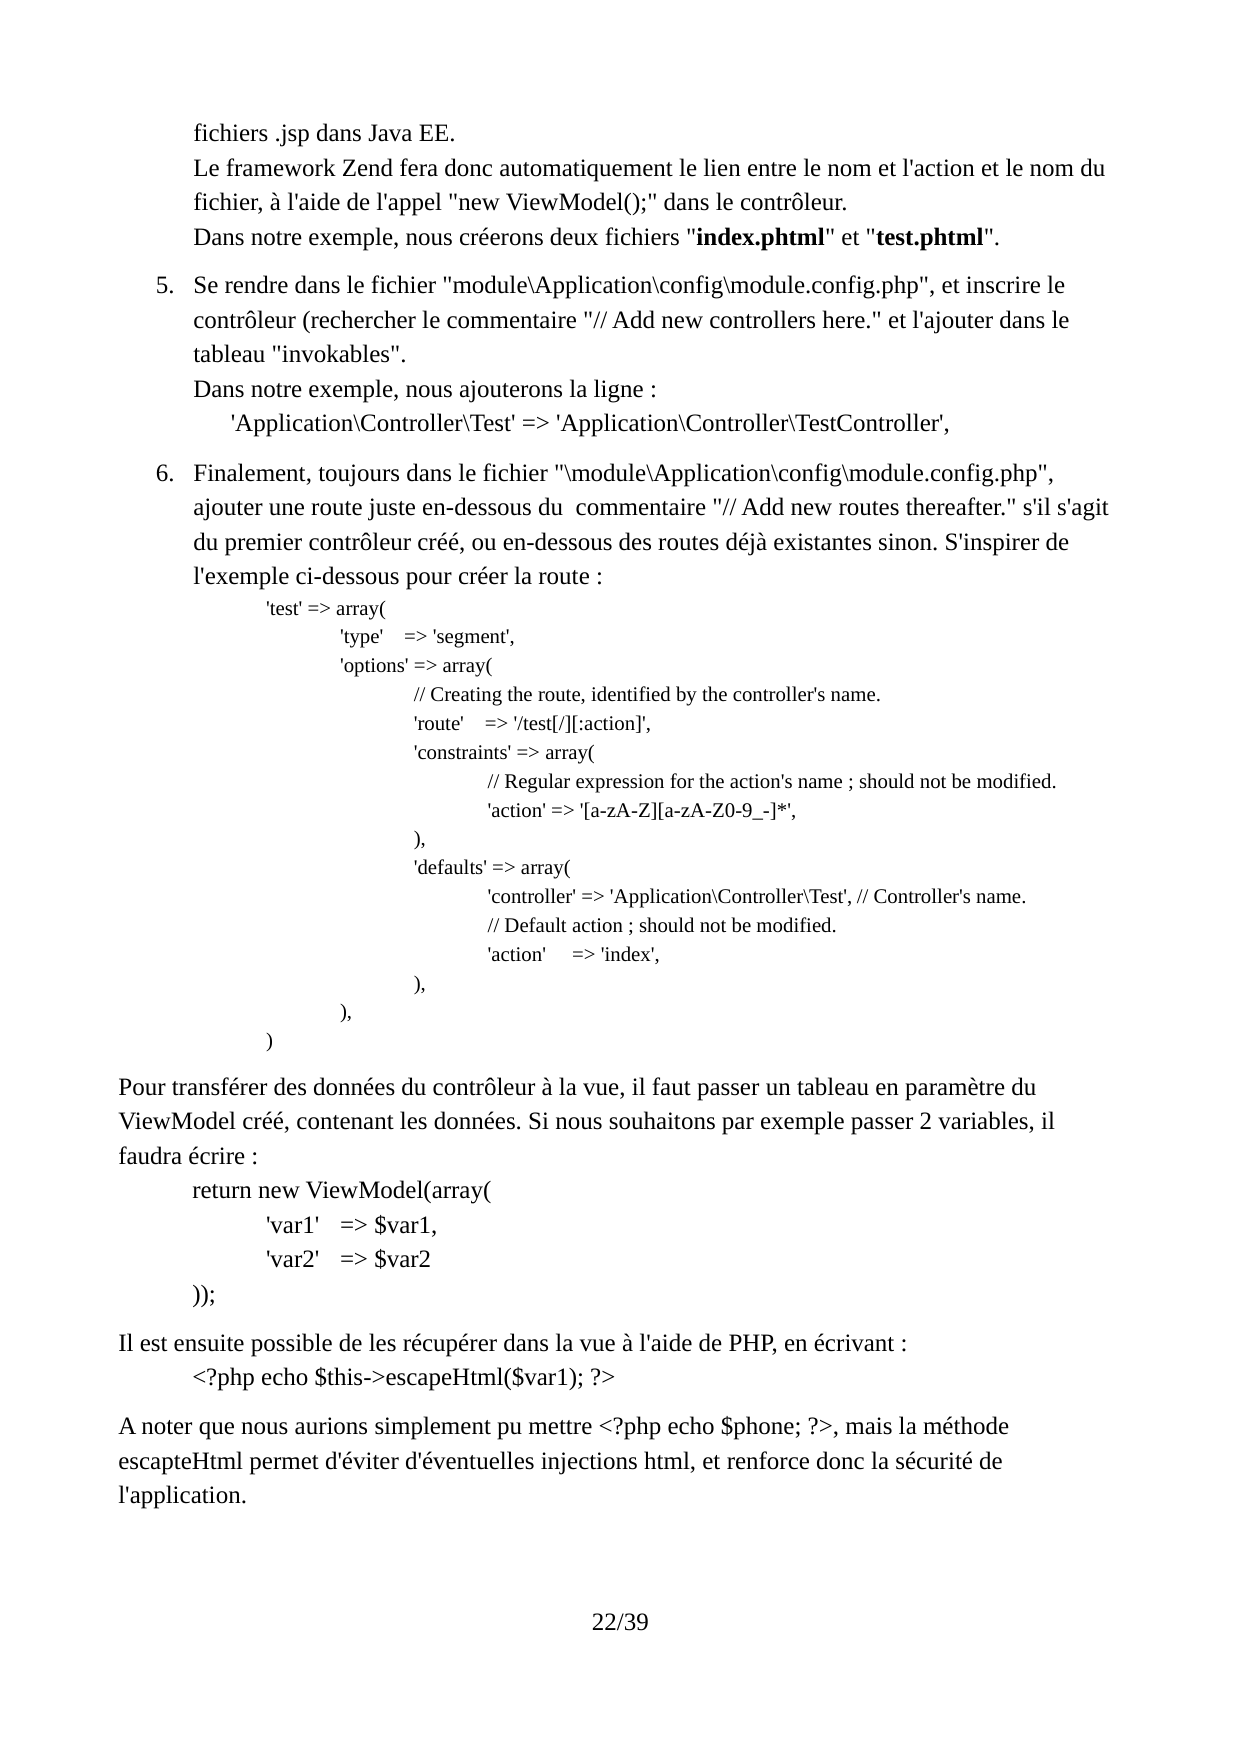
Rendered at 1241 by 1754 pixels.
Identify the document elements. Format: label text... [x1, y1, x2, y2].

list Se rendre dans le fichier "module\Application\config\module.config.php", et inscrire le contrôleur (rechercher le commentaire "// Add new controllers here." et l'ajouter dans le tableau "invokables". Dans notre exemple, nous ajouterons la ligne : [156, 271, 1122, 403]
text 'type' => 'segment', [118, 624, 1122, 648]
text 'var2' => $var2 [118, 1244, 1122, 1273]
text ), [118, 971, 1122, 995]
text // Default action ; should not be modified. [118, 913, 1122, 937]
text )); [118, 1279, 1122, 1307]
text // Regular expression for the action's name ; should not be modified. [118, 769, 1122, 793]
text Pour transférer des données du contrôleur à la vue, il faut passer un tableau en paramètre du ViewModel créé, contenant les données. Si nous souhaitons par exemple passer 2 variables, il faudra écrire : [118, 1072, 1122, 1169]
text A noter que nous aurions simplement pu mettre <?php echo $phone; ?>, mais la méthode escapteHtml permet d'éviter d'éventuelles injections html, et renforce donc la sécurité de l'application. [118, 1411, 1122, 1509]
text ), [118, 826, 1122, 850]
text 'test' => array( [118, 596, 1122, 619]
text 'action' => '[a-zA-Z][a-zA-Z0-9_-]*', [118, 797, 1122, 822]
list Finalement, toujours dans le fichier "\module\Application\config\module.config.php", ajouter une route juste en-dessous du commentaire "// Add new routes thereafter." s'il s'agit du premier contrôleur créé, ou en-dessous des routes déjà existantes sinon. S'inspirer de l'exemple ci-dessous pour créer la route : [156, 458, 1122, 590]
list 'Application\Controller\Test' => 'Application\Controller\TestController', [193, 408, 1122, 437]
text 'var1' => $var1, [118, 1210, 1122, 1238]
text 'options' => array( [118, 653, 1122, 677]
text ) [118, 1028, 1122, 1052]
text 'constraints' => array( [118, 740, 1122, 764]
text return new ViewModel(array( [118, 1175, 1122, 1204]
text 'route' => '/test[/][:action]', [118, 711, 1122, 735]
text ), [118, 999, 1122, 1023]
list fichiers .jsp dans Java EE. Le framework Zend fera donc automatiquement le lien entre le nom et l'action et le nom du fichier, à l'aide de l'appel "new ViewModel();" dans le contrôleur. Dans notre exemple, nous créerons deux fichiers "index.phtml" et "test.phtml". [156, 118, 1122, 250]
text 'controller' => 'Application\Controller\Test', // Controller's name. [118, 884, 1122, 908]
text // Creating the route, identified by the controller's name. [118, 682, 1122, 706]
text 'action' => 'index', [118, 942, 1122, 966]
text <?php echo $this->escapeHtml($var1); ?> [118, 1362, 1122, 1391]
text 'defaults' => array( [118, 855, 1122, 879]
text Il est ensuite possible de les récupérer dans la vue à l'aide de PHP, en écrivant : [118, 1328, 1122, 1356]
